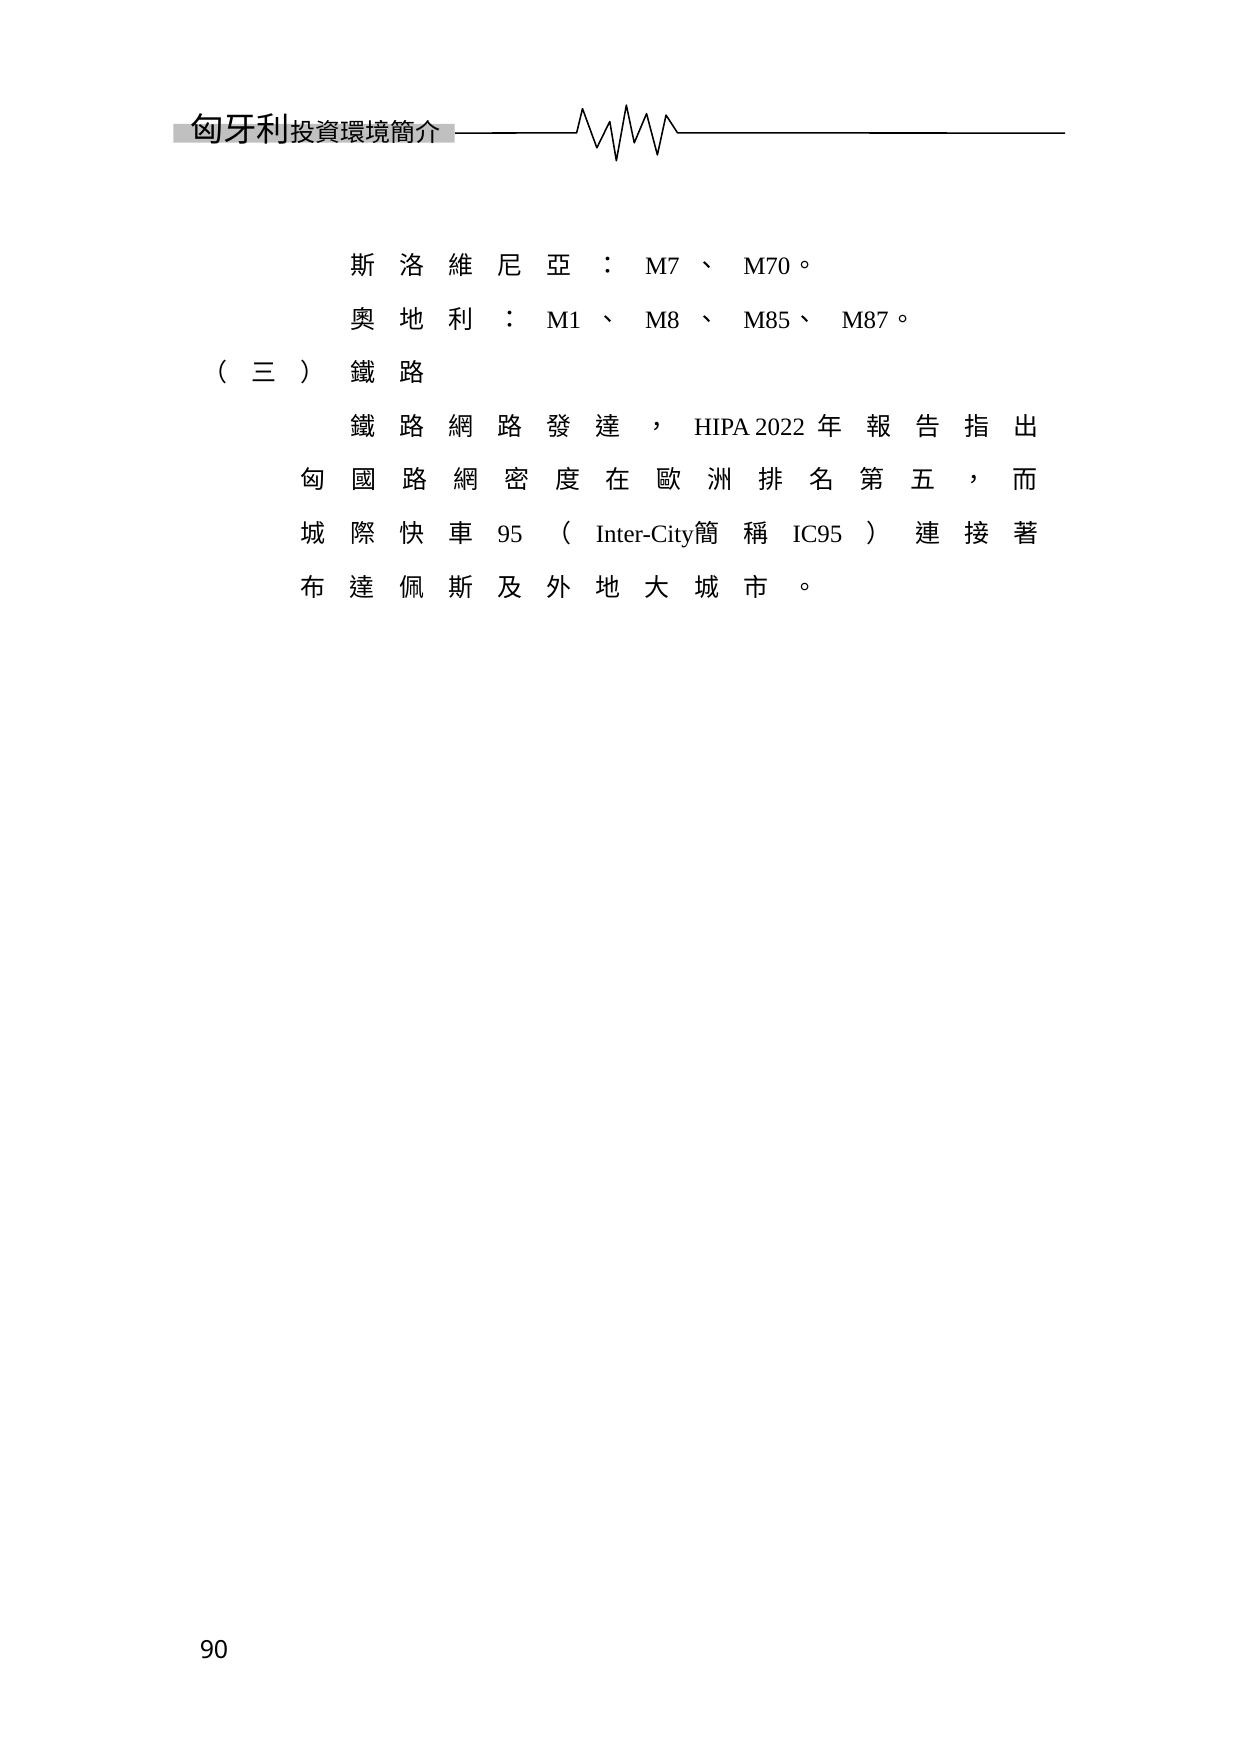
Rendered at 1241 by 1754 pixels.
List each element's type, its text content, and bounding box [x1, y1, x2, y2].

text （三）鐵路 [202, 344, 1063, 398]
text 奧地利：M1、M8、M85、M87。 [276, 291, 1063, 344]
text 鐵路網路發達，HIPA 2022年報告指出匈國路網密度在歐洲排名第五，而城際快車95（Inter-City簡稱IC95）連接著布達佩斯及外地大城市。 [276, 398, 1063, 612]
text 斯洛維尼亞：M7、M70。 [276, 237, 1063, 291]
